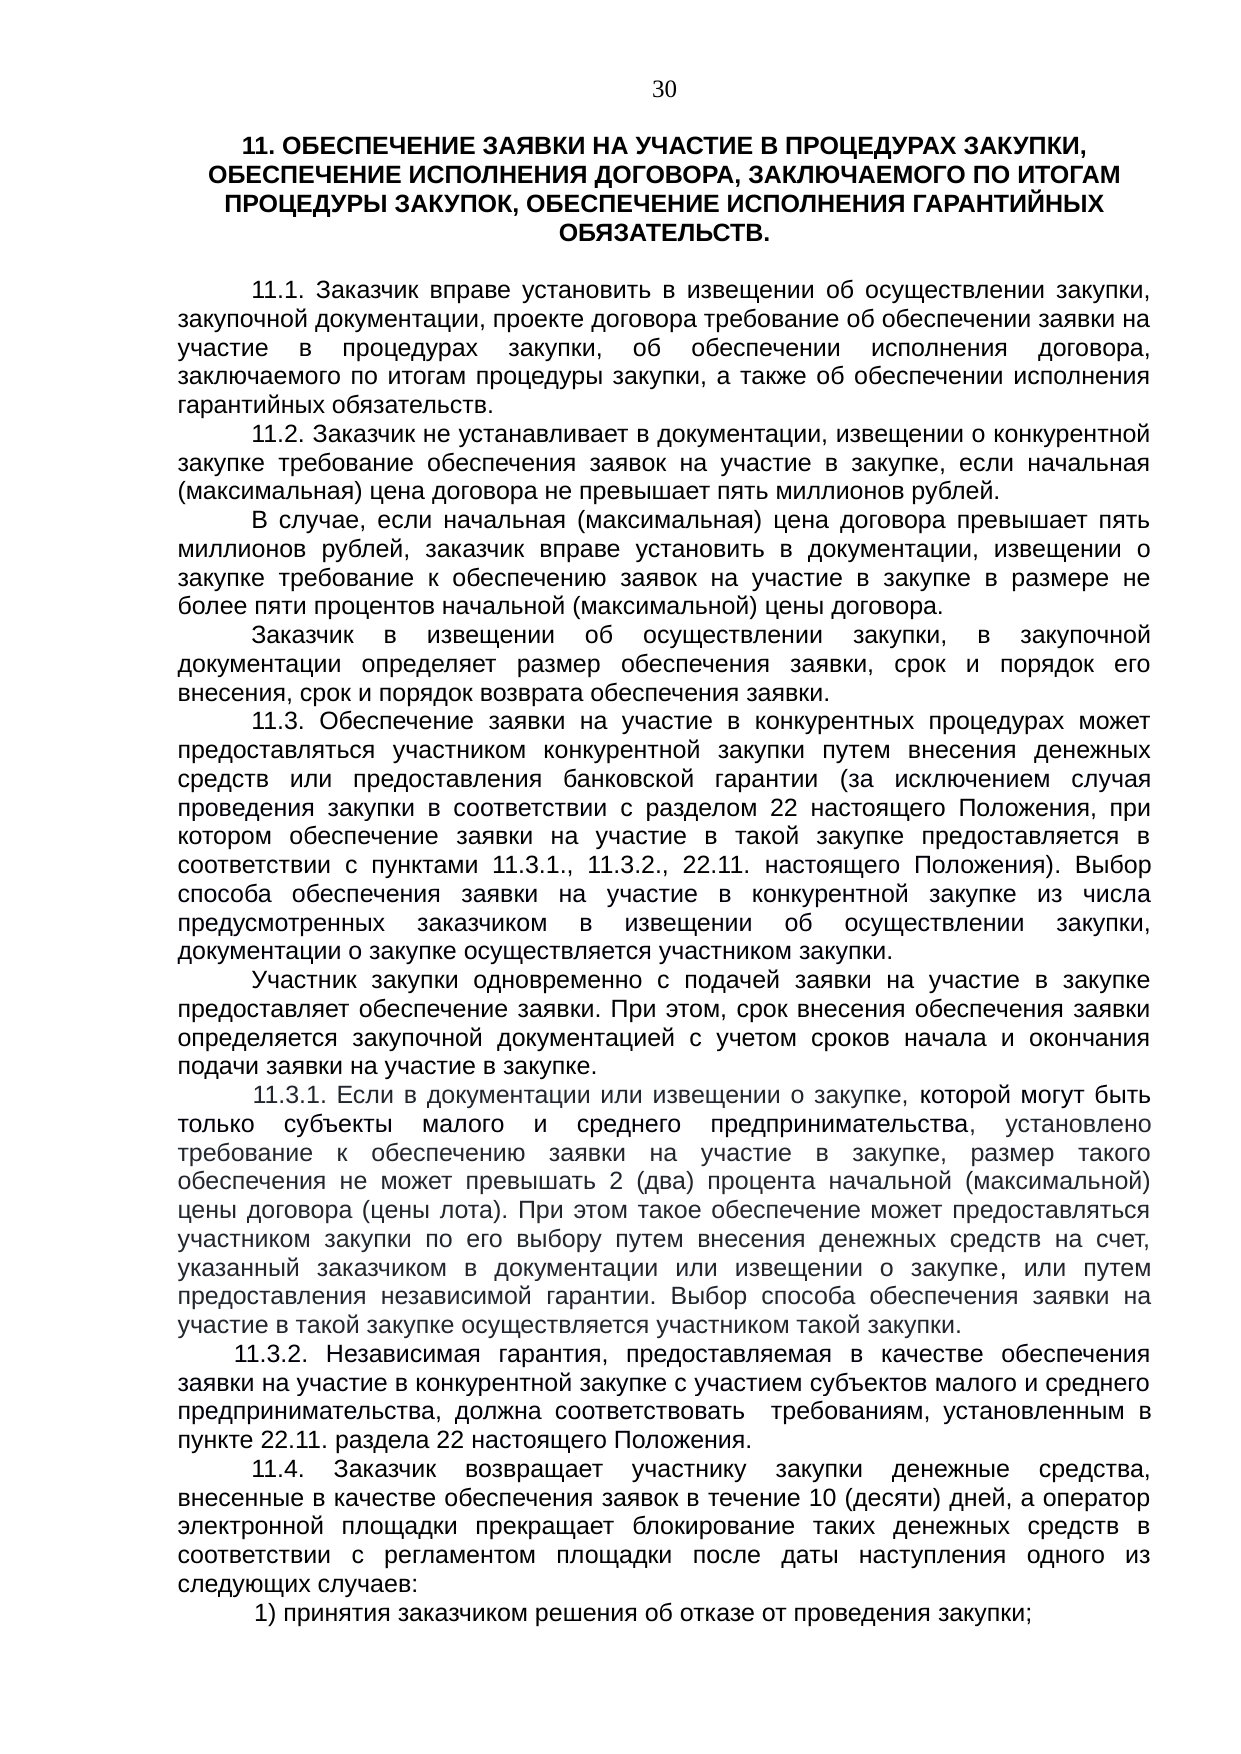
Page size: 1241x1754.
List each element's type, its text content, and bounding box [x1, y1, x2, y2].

text 11.3.1. Если в документации или извещении о закупке, которой могут быть только субъекты малого и среднего предпринимательства, установлено требование к обеспечению заявки на участие в закупке, размер такого обеспечения не может превышать 2 (два) процента начальной (максимальной) цены договора (цены лота). При этом такое обеспечение может предоставляться участником закупки по его выбору путем внесения денежных средств на счет, указанный заказчиком в документации или извещении о закупке, или путем предоставления независимой гарантии. Выбор способа обеспечения заявки на участие в такой закупке осуществляется участником такой закупки. [177, 1080, 1152, 1339]
text 11. ОБЕСПЕЧЕНИЕ ЗАЯВКИ НА УЧАСТИЕ В ПРОЦЕДУРАХ ЗАКУПКИ, ОБЕСПЕЧЕНИЕ ИСПОЛНЕНИЯ ДОГОВОРА, ЗАКЛЮЧАЕМОГО ПО ИТОГАМ ПРОЦЕДУРЫ ЗАКУПОК, ОБЕСПЕЧЕНИЕ ИСПОЛНЕНИЯ ГАРАНТИЙНЫХ ОБЯЗАТЕЛЬСТВ. [177, 131, 1152, 246]
text 1) принятия заказчиком решения об отказе от проведения закупки; [177, 1598, 1152, 1626]
text Заказчик в извещении об осуществлении закупки, в закупочной документации определяет размер обеспечения заявки, срок и порядок его внесения, срок и порядок возврата обеспечения заявки. [177, 620, 1152, 706]
text 11.2. Заказчик не устанавливает в документации, извещении о конкурентной закупке требование обеспечения заявок на участие в закупке, если начальная (максимальная) цена договора не превышает пять миллионов рублей. [177, 419, 1152, 505]
text В случае, если начальная (максимальная) цена договора превышает пять миллионов рублей, заказчик вправе установить в документации, извещении о закупке требование к обеспечению заявок на участие в закупке в размере не более пяти процентов начальной (максимальной) цены договора. [177, 505, 1152, 620]
text 11.1. Заказчик вправе установить в извещении об осуществлении закупки, закупочной документации, проекте договора требование об обеспечении заявки на участие в процедурах закупки, об обеспечении исполнения договора, заключаемого по итогам процедуры закупки, а также об обеспечении исполнения гарантийных обязательств. [177, 275, 1152, 419]
text Участник закупки одновременно с подачей заявки на участие в закупке предоставляет обеспечение заявки. При этом, срок внесения обеспечения заявки определяется закупочной документацией с учетом сроков начала и окончания подачи заявки на участие в закупке. [177, 965, 1152, 1080]
text 11.4. Заказчик возвращает участнику закупки денежные средства, внесенные в качестве обеспечения заявок в течение 10 (десяти) дней, а оператор электронной площадки прекращает блокирование таких денежных средств в соответствии с регламентом площадки после даты наступления одного из следующих случаев: [177, 1454, 1152, 1598]
text 11.3. Обеспечение заявки на участие в конкурентных процедурах может предоставляться участником конкурентной закупки путем внесения денежных средств или предоставления банковской гарантии (за исключением случая проведения закупки в соответствии с разделом 22 настоящего Положения, при котором обеспечение заявки на участие в такой закупке предоставляется в соответствии с пунктами 11.3.1., 11.3.2., 22.11. настоящего Положения). Выбор способа обеспечения заявки на участие в конкурентной закупке из числа предусмотренных заказчиком в извещении об осуществлении закупки, документации о закупке осуществляется участником закупки. [177, 706, 1152, 965]
text 11.3.2. Независимая гарантия, предоставляемая в качестве обеспечения заявки на участие в конкурентной закупке с участием субъектов малого и среднего предпринимательства, должна соответствовать требованиям, установленным в пункте 22.11. раздела 22 настоящего Положения. [177, 1339, 1152, 1454]
